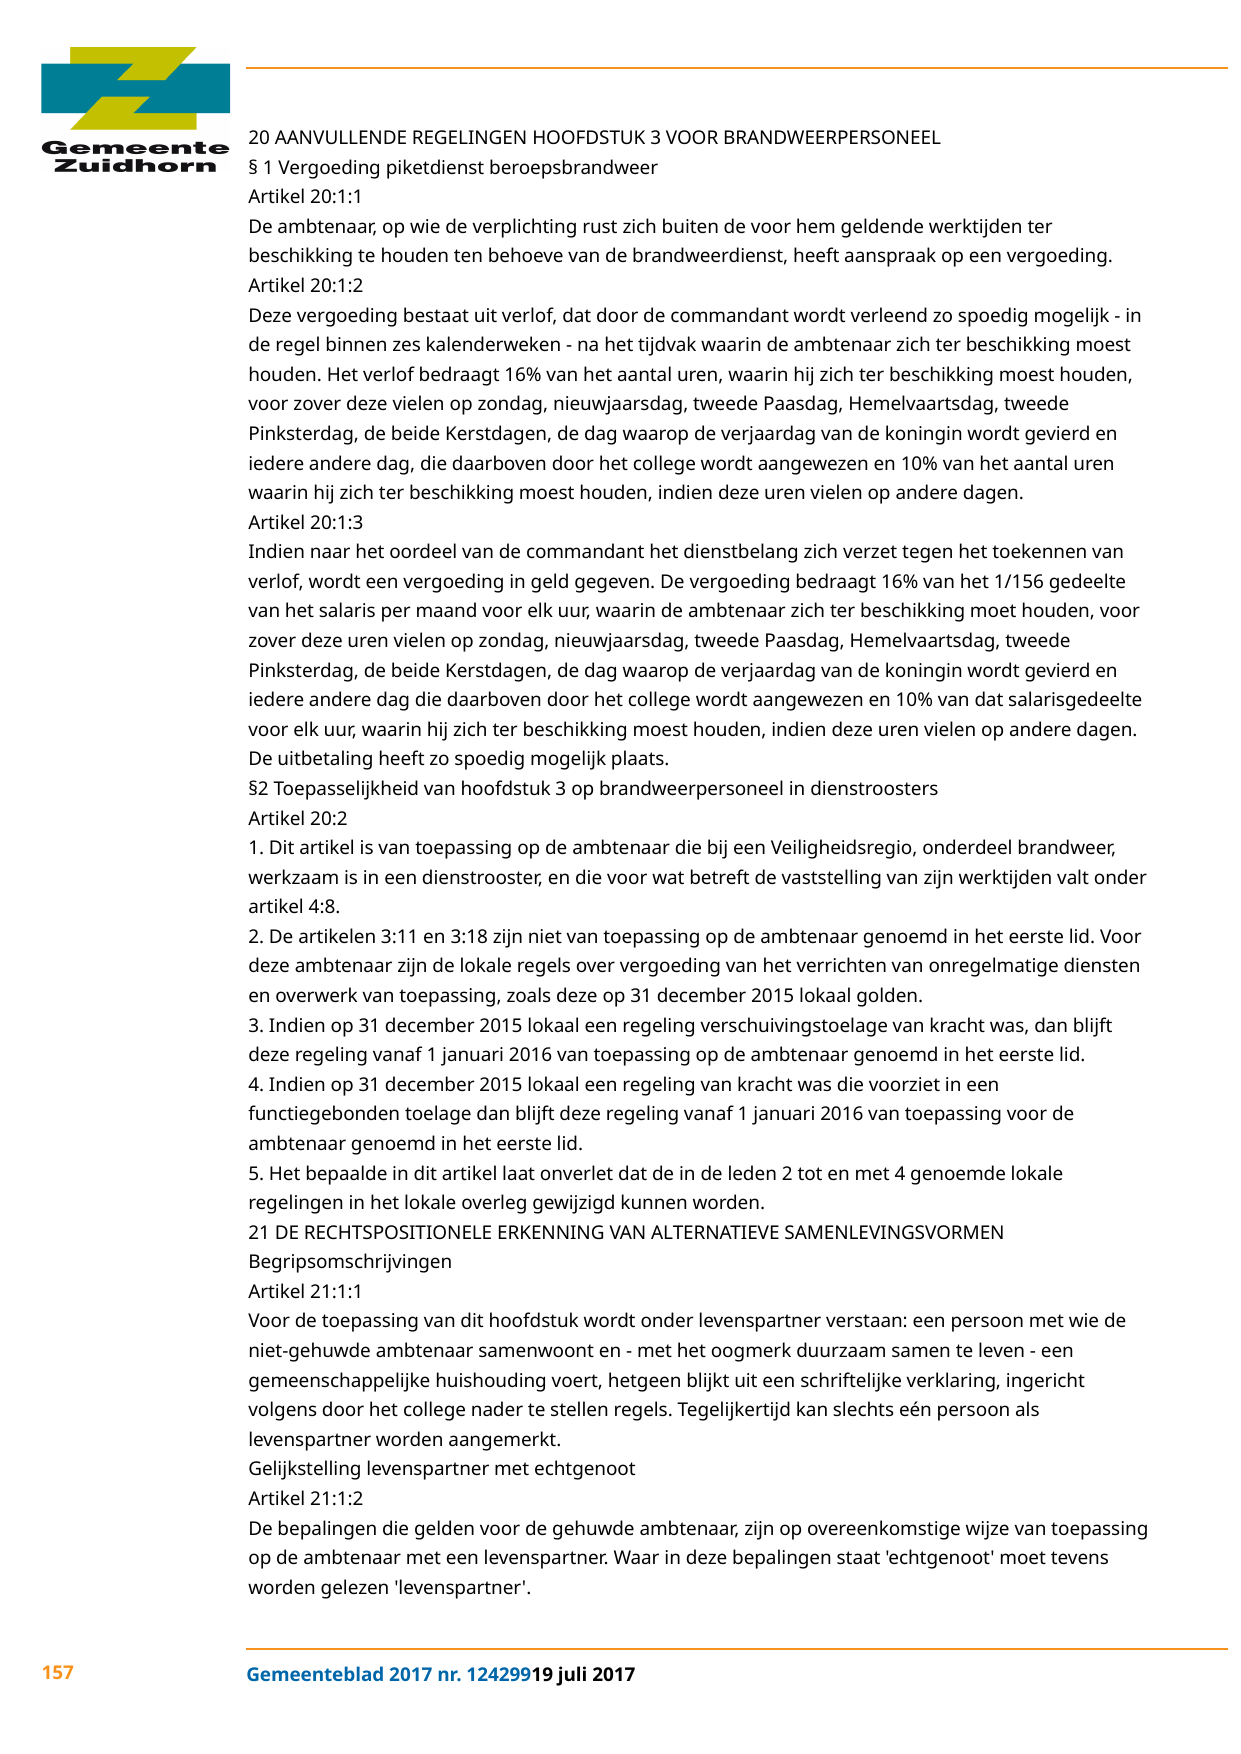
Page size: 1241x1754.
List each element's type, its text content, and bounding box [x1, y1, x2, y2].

text 2. De artikelen 3:11 en 3:18 zijn niet van toepassing op de ambtenaar genoemd in het eerste lid. Voor deze ambtenaar zijn de lokale regels over vergoeding van het verrichten van onregelmatige diensten en overwerk van toepassing, zoals deze op 31 december 2015 lokaal golden. [248, 923, 1152, 1008]
text De ambtenaar, op wie de verplichting rust zich buiten de voor hem geldende werktijden ter beschikking te houden ten behoeve van de brandweerdienst, heeft aanspraak op een vergoeding. [248, 213, 1152, 268]
text 4. Indien op 31 december 2015 lokaal een regeling van kracht was die voorziet in een functiegebonden toelage dan blijft deze regeling vanaf 1 januari 2016 van toepassing voor de ambtenaar genoemd in het eerste lid. [248, 1071, 1152, 1156]
text 20 AANVULLENDE REGELINGEN HOOFDSTUK 3 VOOR BRANDWEERPERSONEEL [248, 124, 1152, 150]
text Gelijkstelling levenspartner met echtgenoot [248, 1456, 1152, 1481]
text 1. Dit artikel is van toepassing op de ambtenaar die bij een Veiligheidsregio, onderdeel brandweer, werkzaam is in een dienstrooster, en die voor wat betreft de vaststelling van zijn werktijden valt onder artikel 4:8. [248, 834, 1152, 919]
text 5. Het bepaalde in dit artikel laat onverlet dat de in de leden 2 tot en met 4 genoemde lokale regelingen in het lokale overleg gewijzigd kunnen worden. [248, 1160, 1152, 1215]
text Begripsomschrijvingen [248, 1248, 1152, 1274]
text De bepalingen die gelden voor de gehuwde ambtenaar, zijn op overeenkomstige wijze van toepassing op de ambtenaar met een levenspartner. Waar in deze bepalingen staat 'echtgenoot' moet tevens worden gelezen 'levenspartner'. [248, 1515, 1152, 1600]
text Artikel 21:1:1 [248, 1278, 1152, 1304]
text Artikel 20:1:1 [248, 183, 1152, 209]
text Deze vergoeding bestaat uit verlof, dat door de commandant wordt verleend zo spoedig mogelijk - in de regel binnen zes kalenderweken - na het tijdvak waarin de ambtenaar zich ter beschikking moest houden. Het verlof bedraagt 16% van het aantal uren, waarin hij zich ter beschikking moest houden, voor zover deze vielen op zondag, nieuwjaarsdag, tweede Paasdag, Hemelvaartsdag, tweede Pinksterdag, de beide Kerstdagen, de dag waarop de verjaardag van de koningin wordt gevierd en iedere andere dag, die daarboven door het college wordt aangewezen en 10% van het aantal uren waarin hij zich ter beschikking moest houden, indien deze uren vielen op andere dagen. [248, 302, 1152, 505]
text Artikel 20:1:3 [248, 509, 1152, 535]
text Artikel 21:1:2 [248, 1485, 1152, 1511]
picture [41, 47, 231, 172]
text Indien naar het oordeel van de commandant het dienstbelang zich verzet tegen het toekennen van verlof, wordt een vergoeding in geld gegeven. De vergoeding bedraagt 16% van het 1/156 gedeelte van het salaris per maand voor elk uur, waarin de ambtenaar zich ter beschikking moet houden, voor zover deze uren vielen op zondag, nieuwjaarsdag, tweede Paasdag, Hemelvaartsdag, tweede Pinksterdag, de beide Kerstdagen, de dag waarop de verjaardag van de koningin wordt gevierd en iedere andere dag die daarboven door het college wordt aangewezen en 10% van dat salarisgedeelte voor elk uur, waarin hij zich ter beschikking moest houden, indien deze uren vielen op andere dagen. De uitbetaling heeft zo spoedig mogelijk plaats. [248, 538, 1152, 771]
text §2 Toepasselijkheid van hoofdstuk 3 op brandweerpersoneel in dienstroosters [248, 775, 1152, 801]
text Artikel 20:1:2 [248, 272, 1152, 298]
text Voor de toepassing van dit hoofdstuk wordt onder levenspartner verstaan: een persoon met wie de niet-gehuwde ambtenaar samenwoont en - met het oogmerk duurzaam samen te leven - een gemeenschappelijke huishouding voert, hetgeen blijkt uit een schriftelijke verklaring, ingericht volgens door het college nader te stellen regels. Tegelijkertijd kan slechts eén persoon als levenspartner worden aangemerkt. [248, 1308, 1152, 1452]
text 3. Indien op 31 december 2015 lokaal een regeling verschuivingstoelage van kracht was, dan blijft deze regeling vanaf 1 januari 2016 van toepassing op de ambtenaar genoemd in het eerste lid. [248, 1012, 1152, 1067]
text Artikel 20:2 [248, 805, 1152, 831]
text § 1 Vergoeding piketdienst beroepsbrandweer [248, 154, 1152, 180]
text 21 DE RECHTSPOSITIONELE ERKENNING VAN ALTERNATIEVE SAMENLEVINGSVORMEN [248, 1219, 1152, 1245]
